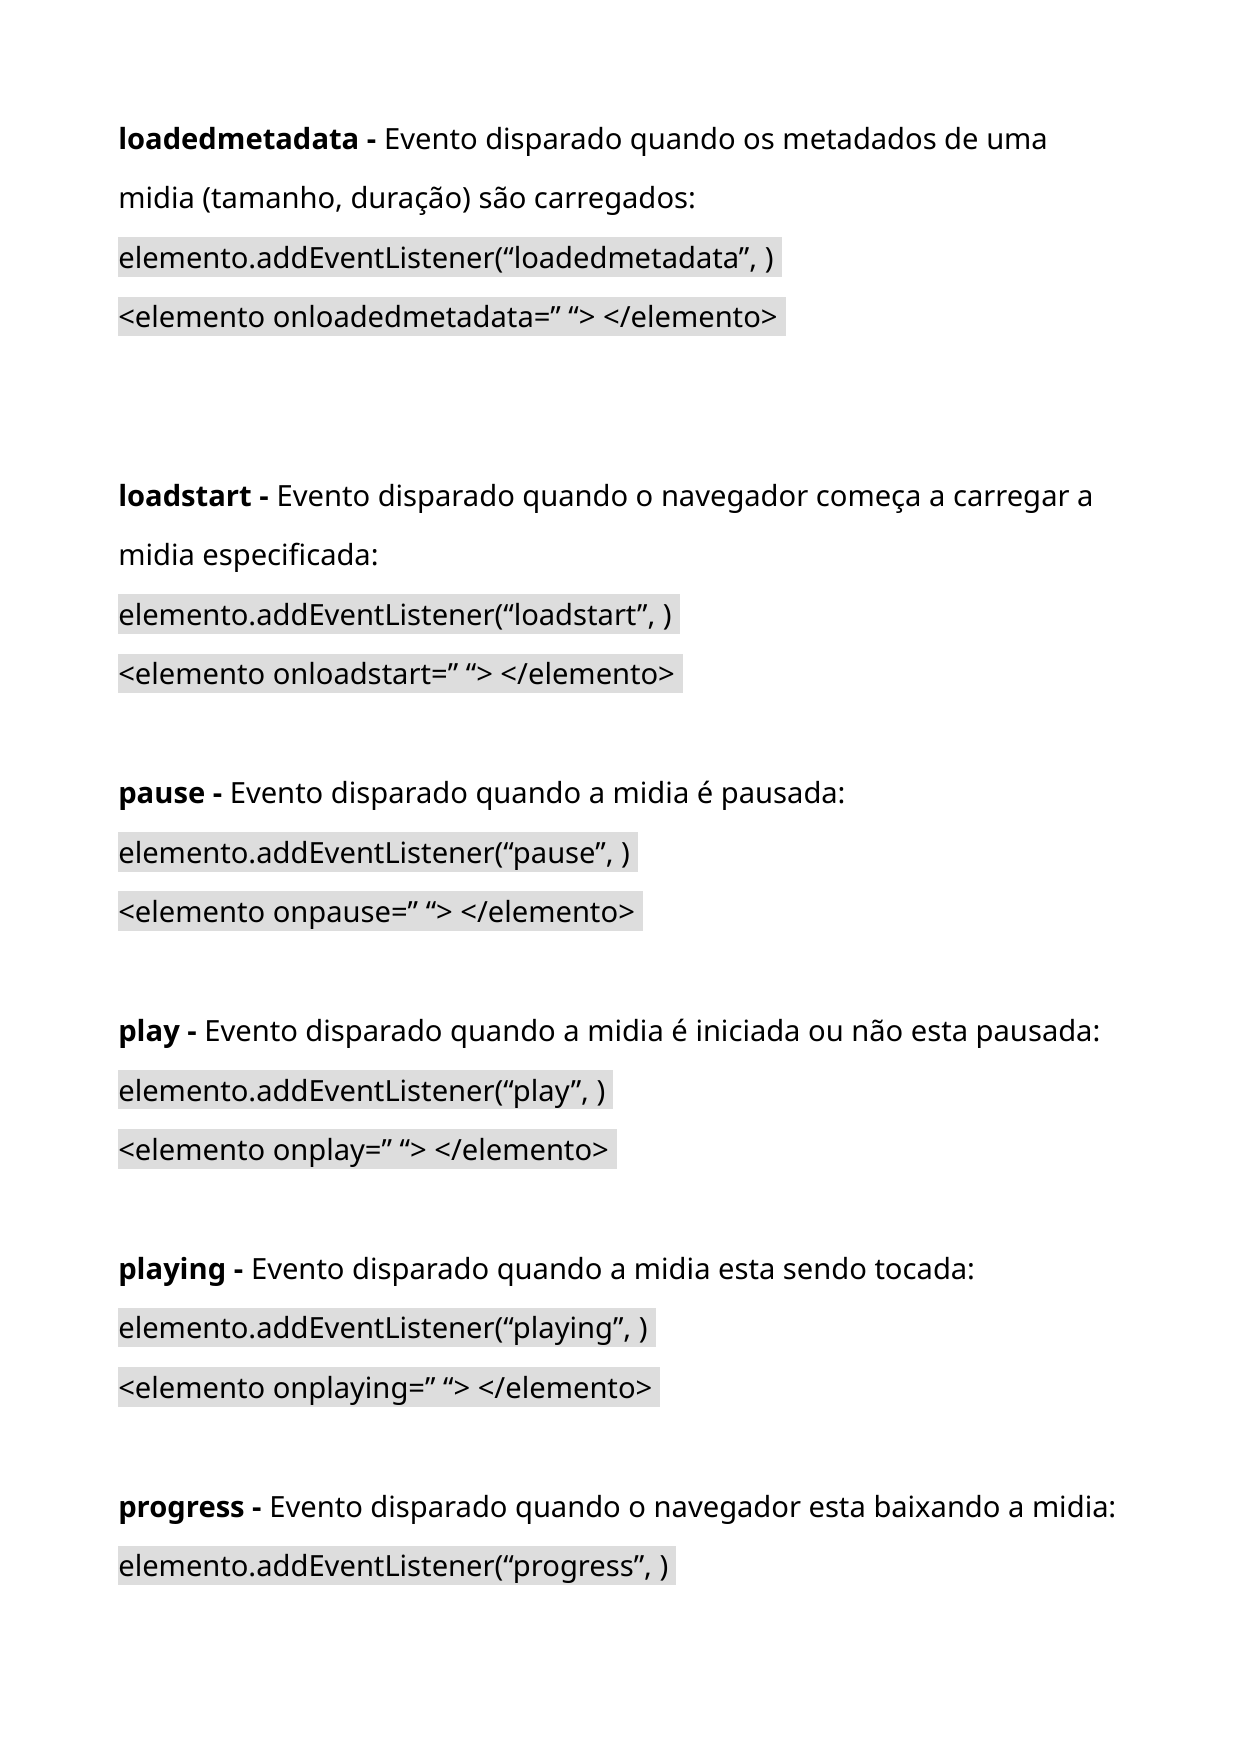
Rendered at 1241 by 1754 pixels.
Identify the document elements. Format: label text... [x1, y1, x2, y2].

text elemento.addEventListener(“play”, ) [118, 1070, 1122, 1109]
text <elemento onplay=” “> </elemento> [118, 1129, 1122, 1169]
text loadedmetadata - Evento disparado quando os metadados de uma midia (tamanho, duração) são carregados: [118, 118, 1122, 217]
text elemento.addEventListener(“playing”, ) [118, 1308, 1122, 1347]
text play - Evento disparado quando a midia é iniciada ou não esta pausada: [118, 1010, 1122, 1050]
text loadstart - Evento disparado quando o navegador começa a carregar a midia especificada: [118, 475, 1122, 574]
text elemento.addEventListener(“loadstart”, ) [118, 594, 1122, 634]
text elemento.addEventListener(“pause”, ) [118, 832, 1122, 872]
text <elemento onloadedmetadata=” “> </elemento> [118, 297, 1122, 336]
text pause - Evento disparado quando a midia é pausada: [118, 772, 1122, 812]
text <elemento onloadstart=” “> </elemento> [118, 653, 1122, 693]
text <elemento onpause=” “> </elemento> [118, 891, 1122, 931]
text elemento.addEventListener(“progress”, ) [118, 1546, 1122, 1585]
text progress - Evento disparado quando o navegador esta baixando a midia: [118, 1486, 1122, 1526]
text elemento.addEventListener(“loadedmetadata”, ) [118, 237, 1122, 277]
text <elemento onplaying=” “> </elemento> [118, 1367, 1122, 1407]
text playing - Evento disparado quando a midia esta sendo tocada: [118, 1248, 1122, 1288]
